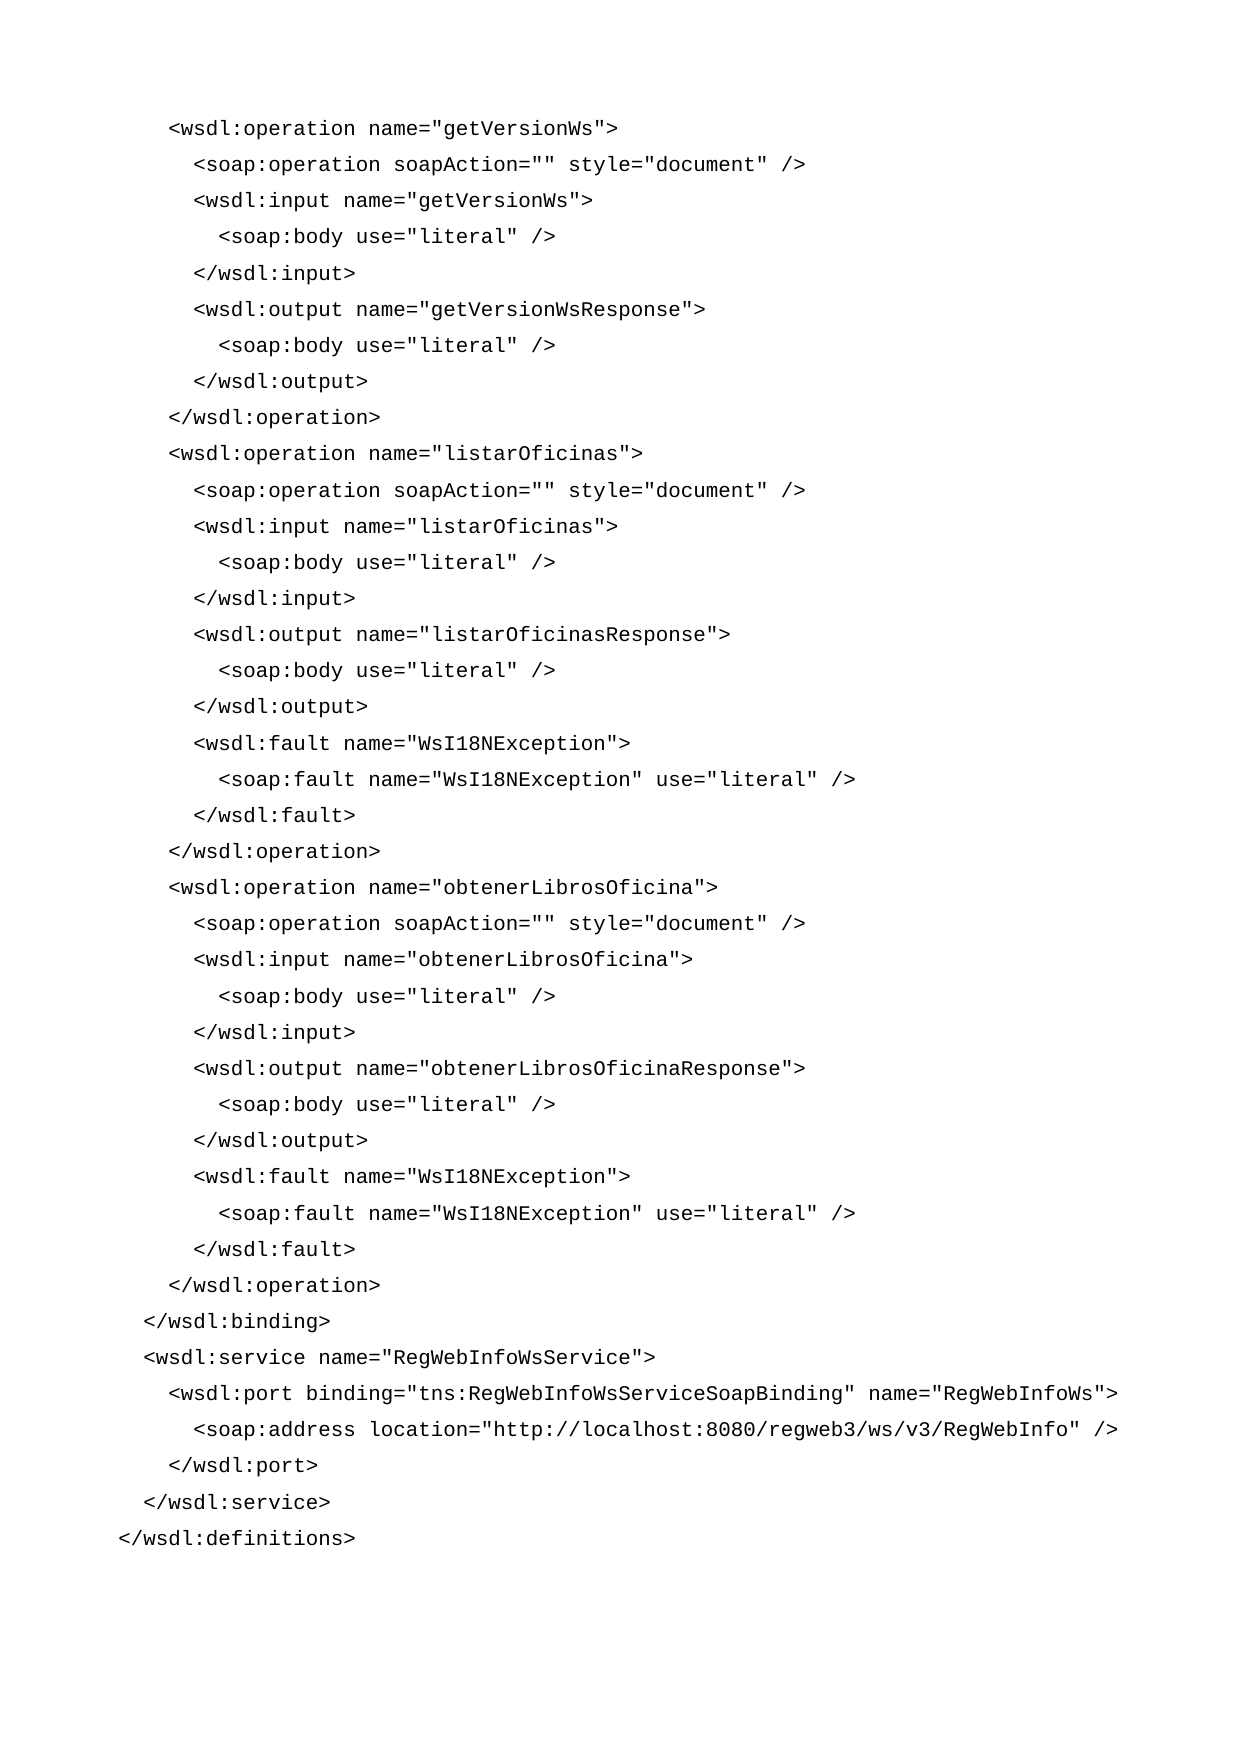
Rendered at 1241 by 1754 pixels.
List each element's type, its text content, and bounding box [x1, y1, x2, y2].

text </wsdl:output> [118, 696, 1122, 720]
text <soap:body use="literal" /> [118, 660, 1122, 684]
text </wsdl:operation> [118, 841, 1122, 865]
text <wsdl:fault name="WsI18NException"> [118, 733, 1122, 756]
text </wsdl:service> [118, 1492, 1122, 1515]
text <wsdl:output name="getVersionWsResponse"> [118, 299, 1122, 322]
text </wsdl:output> [118, 1130, 1122, 1154]
text </wsdl:input> [118, 1022, 1122, 1045]
text </wsdl:output> [118, 371, 1122, 395]
text <wsdl:output name="listarOficinasResponse"> [118, 624, 1122, 648]
text <wsdl:operation name="listarOficinas"> [118, 443, 1122, 467]
text <soap:fault name="WsI18NException" use="literal" /> [118, 769, 1122, 792]
text <soap:fault name="WsI18NException" use="literal" /> [118, 1202, 1122, 1226]
text </wsdl:input> [118, 263, 1122, 286]
text </wsdl:definitions> [118, 1528, 1122, 1551]
text </wsdl:operation> [118, 1275, 1122, 1298]
text <soap:body use="literal" /> [118, 1094, 1122, 1118]
text <soap:operation soapAction="" style="document" /> [118, 479, 1122, 503]
text <wsdl:operation name="getVersionWs"> [118, 118, 1122, 142]
text <soap:body use="literal" /> [118, 335, 1122, 359]
text <wsdl:fault name="WsI18NException"> [118, 1166, 1122, 1190]
text <soap:address location="http://localhost:8080/regweb3/ws/v3/RegWebInfo" /> [118, 1419, 1122, 1443]
text <wsdl:output name="obtenerLibrosOficinaResponse"> [118, 1058, 1122, 1082]
text <soap:body use="literal" /> [118, 552, 1122, 576]
text <wsdl:service name="RegWebInfoWsService"> [118, 1347, 1122, 1371]
text </wsdl:fault> [118, 1239, 1122, 1262]
text <wsdl:input name="listarOficinas"> [118, 516, 1122, 539]
text </wsdl:operation> [118, 407, 1122, 431]
text </wsdl:fault> [118, 805, 1122, 828]
text </wsdl:binding> [118, 1311, 1122, 1334]
text <soap:operation soapAction="" style="document" /> [118, 154, 1122, 178]
text <wsdl:input name="getVersionWs"> [118, 190, 1122, 214]
text <soap:body use="literal" /> [118, 986, 1122, 1009]
text <wsdl:port binding="tns:RegWebInfoWsServiceSoapBinding" name="RegWebInfoWs"> [118, 1383, 1122, 1407]
text <wsdl:input name="obtenerLibrosOficina"> [118, 949, 1122, 973]
text <soap:body use="literal" /> [118, 227, 1122, 250]
text </wsdl:port> [118, 1456, 1122, 1479]
text </wsdl:input> [118, 588, 1122, 612]
text <soap:operation soapAction="" style="document" /> [118, 913, 1122, 937]
text <wsdl:operation name="obtenerLibrosOficina"> [118, 877, 1122, 901]
